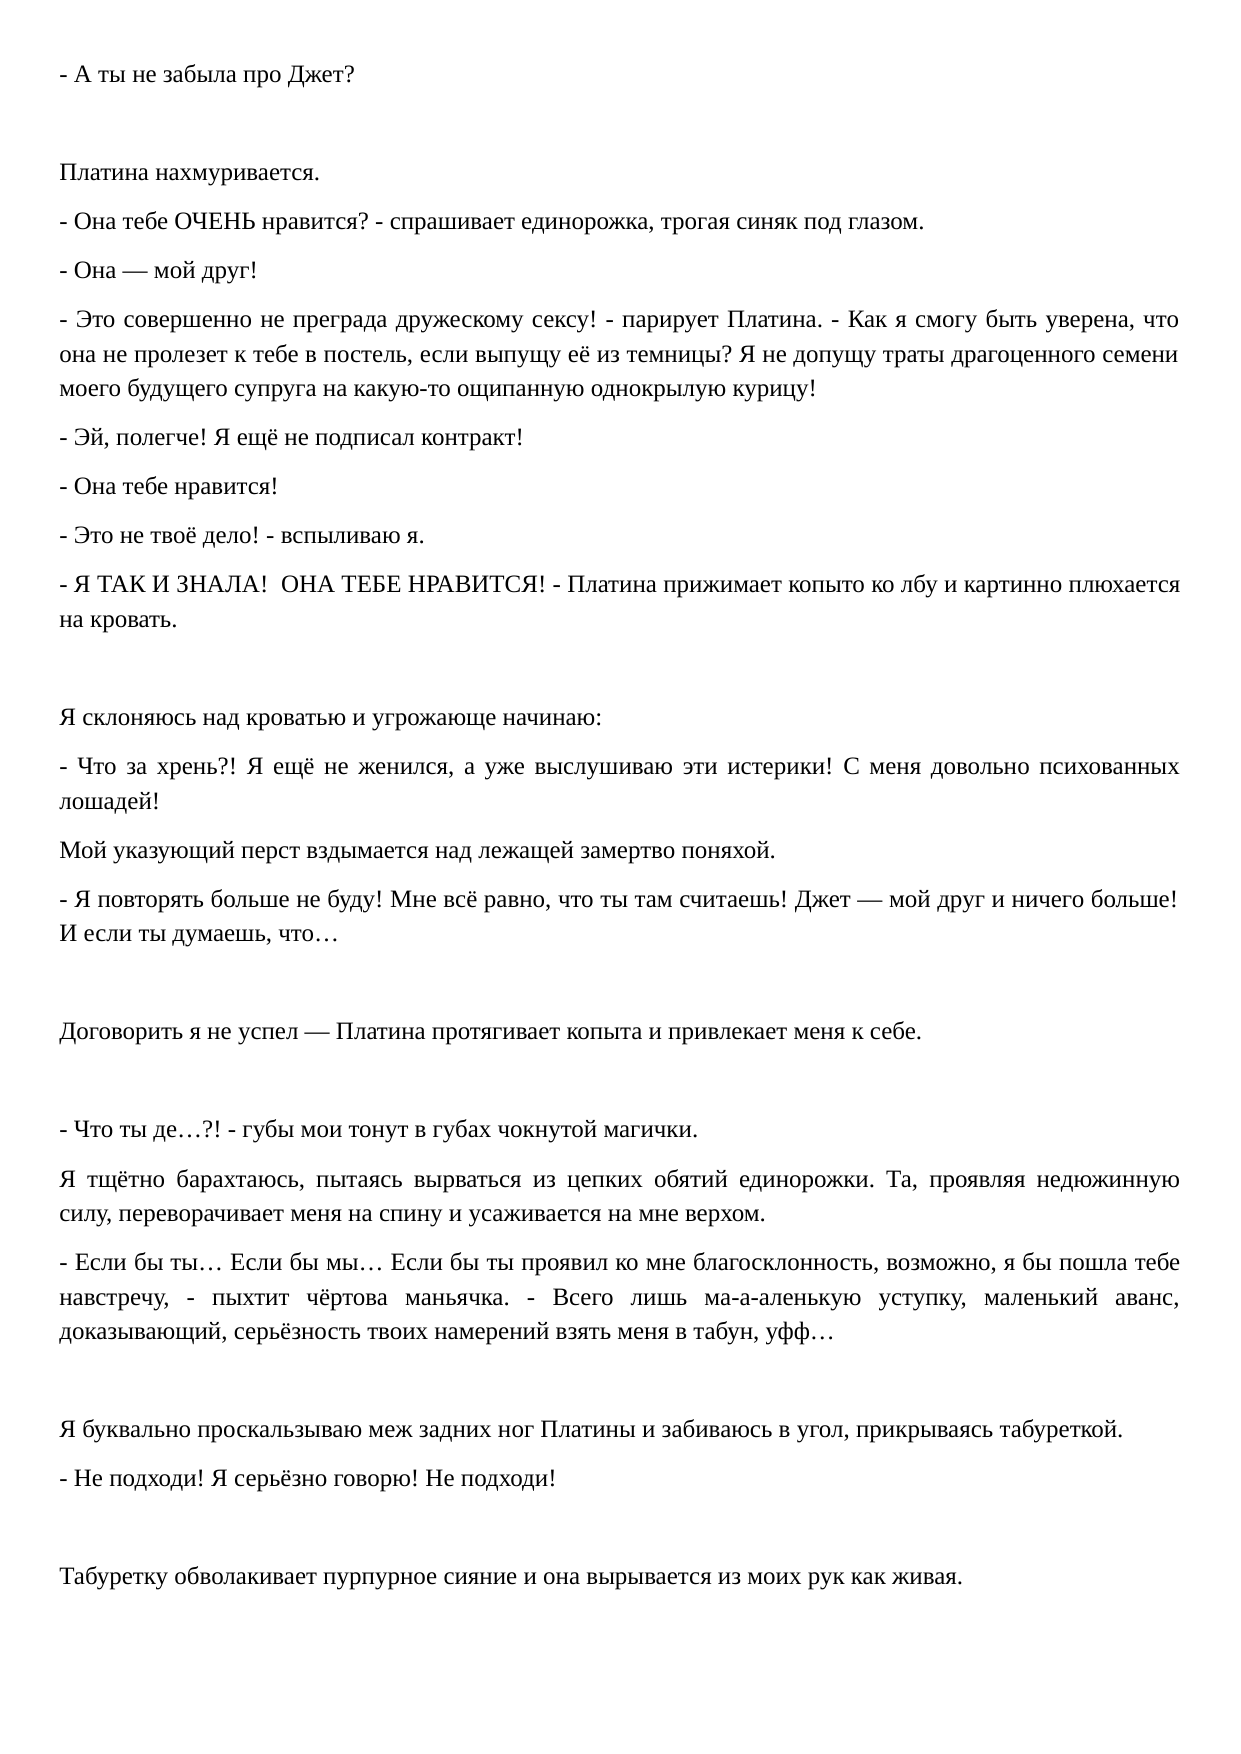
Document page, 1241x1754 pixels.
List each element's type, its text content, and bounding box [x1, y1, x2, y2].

text - А ты не забыла про Джет? [59, 59, 1181, 88]
text - Это не твоё дело! - вспыливаю я. [59, 521, 1181, 549]
text - Она тебе ОЧЕНЬ нравится? - cпрашивает единорожка, трогая синяк под глазом. [59, 206, 1181, 235]
text - Если бы ты… Если бы мы… Если бы ты проявил ко мне благосклонность, возможно, я бы пошла тебе навстречу, - пыхтит чёртова маньячка. - Всего лишь ма-а-аленькую уступку, маленький аванс, доказывающий, серьёзность твоих намерений взять меня в табун, уфф… [59, 1247, 1181, 1345]
text - Она — мой друг! [59, 255, 1181, 284]
text Мой указующий перст вздымается над лежащей замертво поняхой. [59, 835, 1181, 863]
text - Я ТАК И ЗНАЛА! ОНА ТЕБЕ НРАВИТСЯ! - Платина прижимает копыто ко лбу и картинно плюхается на кровать. [59, 569, 1181, 633]
text - Что ты де…?! - губы мои тонут в губах чокнутой магички. [59, 1114, 1181, 1143]
text Я склоняюсь над кроватью и угрожающе начинаю: [59, 702, 1181, 731]
text - Я повторять больше не буду! Мне всё равно, что ты там считаешь! Джет — мой друг и ничего больше! И если ты думаешь, что… [59, 884, 1181, 947]
text Я тщётно барахтаюсь, пытаясь вырваться из цепких обятий единорожки. Та, проявляя недюжинную силу, переворачивает меня на спину и усаживается на мне верхом. [59, 1164, 1181, 1227]
text - Эй, полегче! Я ещё не подписал контракт! [59, 422, 1181, 451]
text Договорить я не успел — Платина протягивает копыта и привлекает меня к себе. [59, 1016, 1181, 1045]
text Я буквально проскальзываю меж задних ног Платины и забиваюсь в угол, прикрываясь табуреткой. [59, 1414, 1181, 1443]
text - Не подходи! Я серьёзно говорю! Не подходи! [59, 1463, 1181, 1492]
text - Что за хрень?! Я ещё не женился, а уже выслушиваю эти истерики! С меня довольно психованных лошадей! [59, 751, 1181, 814]
text - Это совершенно не преграда дружескому сексу! - парирует Платина. - Как я смогу быть уверена, что она не пролезет к тебе в постель, если выпущу её из темницы? Я не допущу траты драгоценного семени моего будущего супруга на какую-то ощипанную однокрылую курицу! [59, 304, 1181, 402]
text Платина нахмуривается. [59, 157, 1181, 186]
text Табуретку обволакивает пурпурное сияние и она вырывается из моих рук как живая. [59, 1561, 1181, 1590]
text - Она тебе нравится! [59, 471, 1181, 500]
